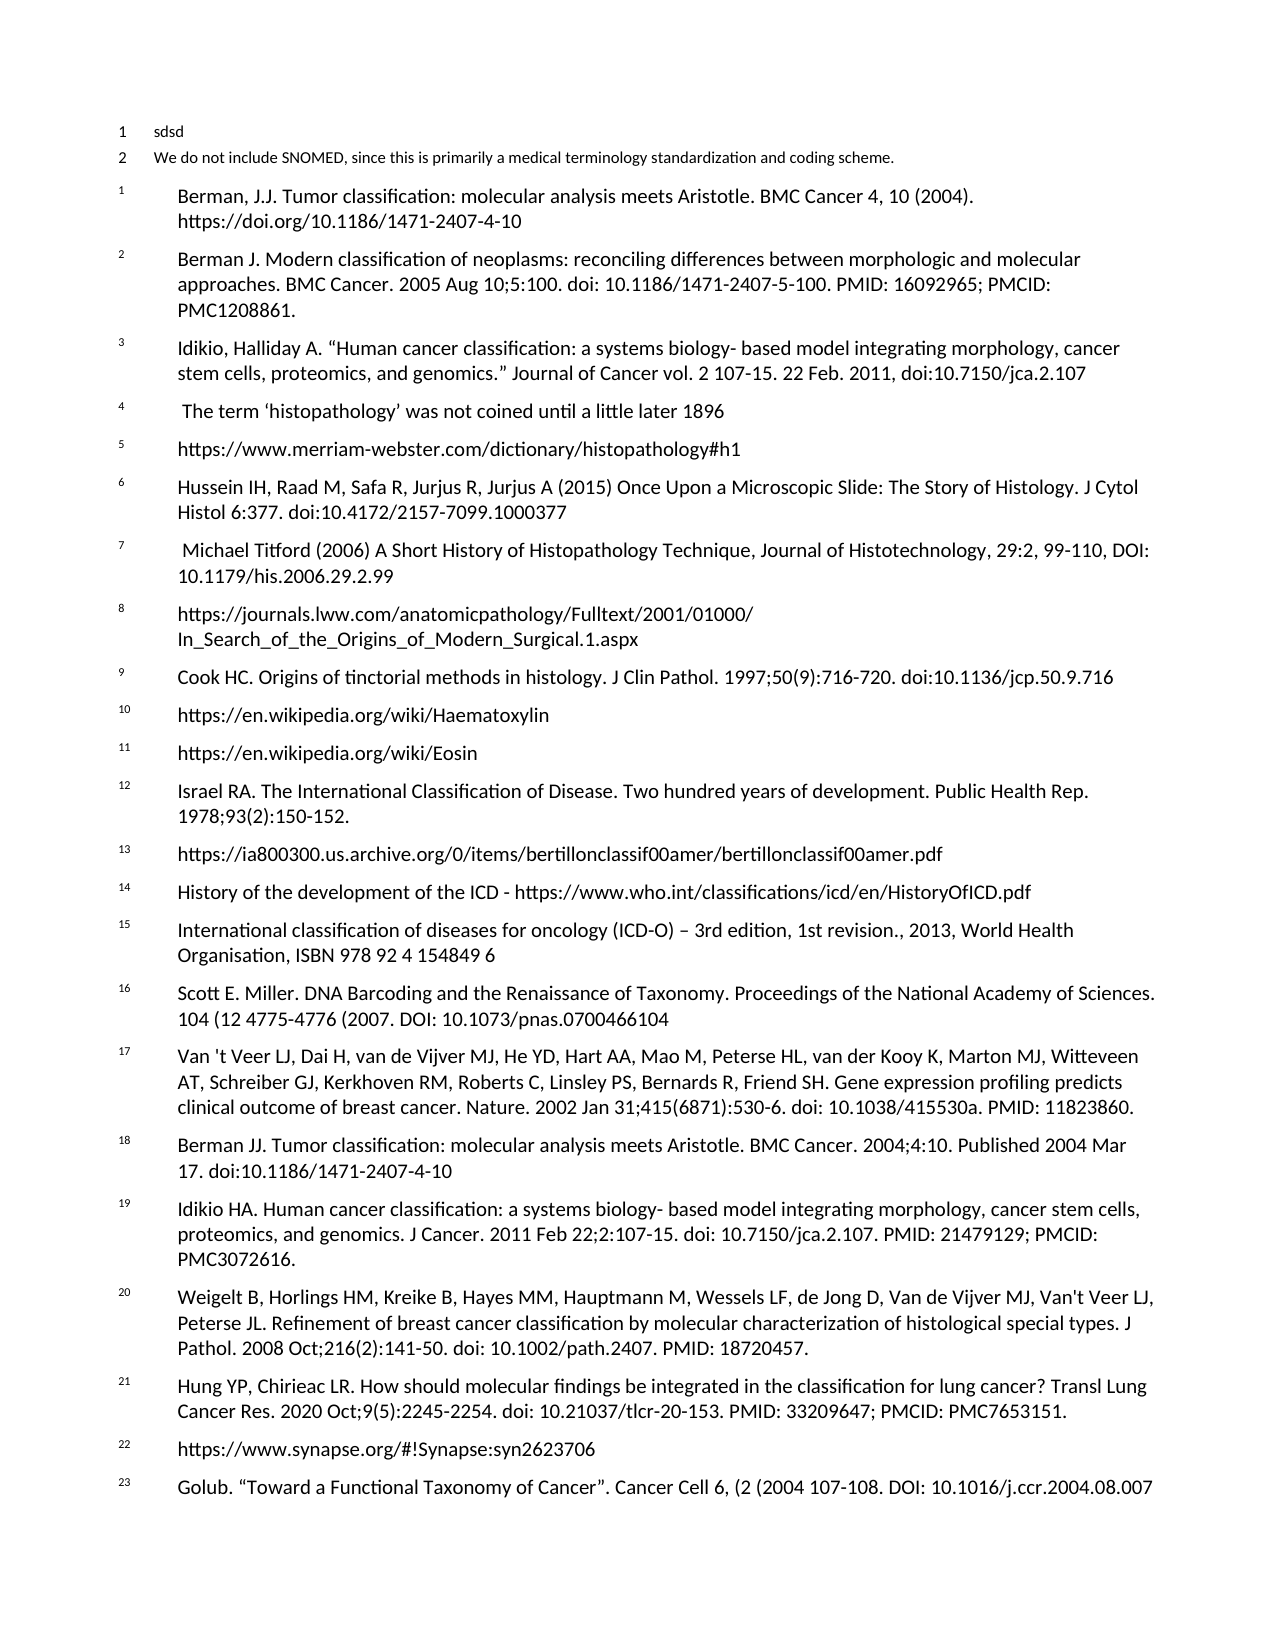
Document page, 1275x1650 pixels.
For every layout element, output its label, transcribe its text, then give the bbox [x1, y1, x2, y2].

text Michael Titford (2006) A Short History of Histopathology Technique, Journal of Histotechnology, 29:2, 99-110, DOI: 10.1179/his.2006.29.2.99 [118, 537, 1157, 588]
text https://www.merriam-webster.com/dictionary/histopathology#h1 [118, 436, 1157, 462]
text Berman JJ. Tumor classification: molecular analysis meets Aristotle. BMC Cancer. 2004;4:10. Published 2004 Mar 17. doi:10.1186/1471-2407-4-10 [118, 1132, 1157, 1183]
text The term ‘histopathology’ was not coined until a little later 1896 [118, 398, 1157, 424]
text History of the development of the ICD - https://www.who.int/classifications/icd/en/HistoryOfICD.pdf [118, 879, 1157, 904]
text Weigelt B, Horlings HM, Kreike B, Hayes MM, Hauptmann M, Wessels LF, de Jong D, Van de Vijver MJ, Van't Veer LJ, Peterse JL. Refinement of breast cancer classification by molecular characterization of histological special types. J Pathol. 2008 Oct;216(2):141-50. doi: 10.1002/path.2407. PMID: 18720457. [118, 1284, 1157, 1361]
text Scott E. Miller. DNA Barcoding and the Renaissance of Taxonomy. Proceedings of the National Academy of Sciences. 104 (12 4775-4776 (2007. DOI: 10.1073/pnas.0700466104 [118, 980, 1157, 1031]
text Idikio HA. Human cancer classification: a systems biology- based model integrating morphology, cancer stem cells, proteomics, and genomics. J Cancer. 2011 Feb 22;2:107-15. doi: 10.7150/jca.2.107. PMID: 21479129; PMCID: PMC3072616. [118, 1196, 1157, 1272]
text sdsd [118, 121, 1157, 141]
text https://www.synapse.org/#!Synapse:syn2623706 [118, 1437, 1157, 1462]
text Cook HC. Origins of tinctorial methods in histology. J Clin Pathol. 1997;50(9):716-720. doi:10.1136/jcp.50.9.716 [118, 664, 1157, 689]
text https://journals.lww.com/anatomicpathology/Fulltext/2001/01000/In_Search_of_the_Origins_of_Modern_Surgical.1.aspx [118, 601, 1157, 652]
text International classification of diseases for oncology (ICD-O) – 3rd edition, 1st revision., 2013, World Health Organisation, ISBN 978 92 4 154849 6 [118, 917, 1157, 968]
text Van 't Veer LJ, Dai H, van de Vijver MJ, He YD, Hart AA, Mao M, Peterse HL, van der Kooy K, Marton MJ, Witteveen AT, Schreiber GJ, Kerkhoven RM, Roberts C, Linsley PS, Bernards R, Friend SH. Gene expression profiling predicts clinical outcome of breast cancer. Nature. 2002 Jan 31;415(6871):530-6. doi: 10.1038/415530a. PMID: 11823860. [118, 1044, 1157, 1120]
text Berman, J.J. Tumor classification: molecular analysis meets Aristotle. BMC Cancer 4, 10 (2004). https://doi.org/10.1186/1471-2407-4-10 [118, 183, 1157, 234]
text Hussein IH, Raad M, Safa R, Jurjus R, Jurjus A (2015) Once Upon a Microscopic Slide: The Story of Histology. J Cytol Histol 6:377. doi:10.4172/2157-7099.1000377 [118, 474, 1157, 525]
text Berman J. Modern classification of neoplasms: reconciling differences between morphologic and molecular approaches. BMC Cancer. 2005 Aug 10;5:100. doi: 10.1186/1471-2407-5-100. PMID: 16092965; PMCID: PMC1208861. [118, 246, 1157, 322]
text Hung YP, Chirieac LR. How should molecular findings be integrated in the classification for lung cancer? Transl Lung Cancer Res. 2020 Oct;9(5):2245-2254. doi: 10.21037/tlcr-20-153. PMID: 33209647; PMCID: PMC7653151. [118, 1373, 1157, 1424]
text Israel RA. The International Classification of Disease. Two hundred years of development. Public Health Rep. 1978;93(2):150-152. [118, 778, 1157, 829]
text https://en.wikipedia.org/wiki/Haematoxylin [118, 702, 1157, 727]
text We do not include SNOMED, since this is primarily a medical terminology standardization and coding scheme. [118, 147, 1157, 167]
text https://ia800300.us.archive.org/0/items/bertillonclassif00amer/bertillonclassif00amer.pdf [118, 841, 1157, 867]
text Idikio, Halliday A. “Human cancer classification: a systems biology- based model integrating morphology, cancer stem cells, proteomics, and genomics.” Journal of Cancer vol. 2 107-15. 22 Feb. 2011, doi:10.7150/jca.2.107 [118, 335, 1157, 386]
text Golub. “Toward a Functional Taxonomy of Cancer”. Cancer Cell 6, (2 (2004 107-108. DOI: 10.1016/j.ccr.2004.08.007 [118, 1474, 1157, 1500]
text https://en.wikipedia.org/wiki/Eosin [118, 740, 1157, 765]
